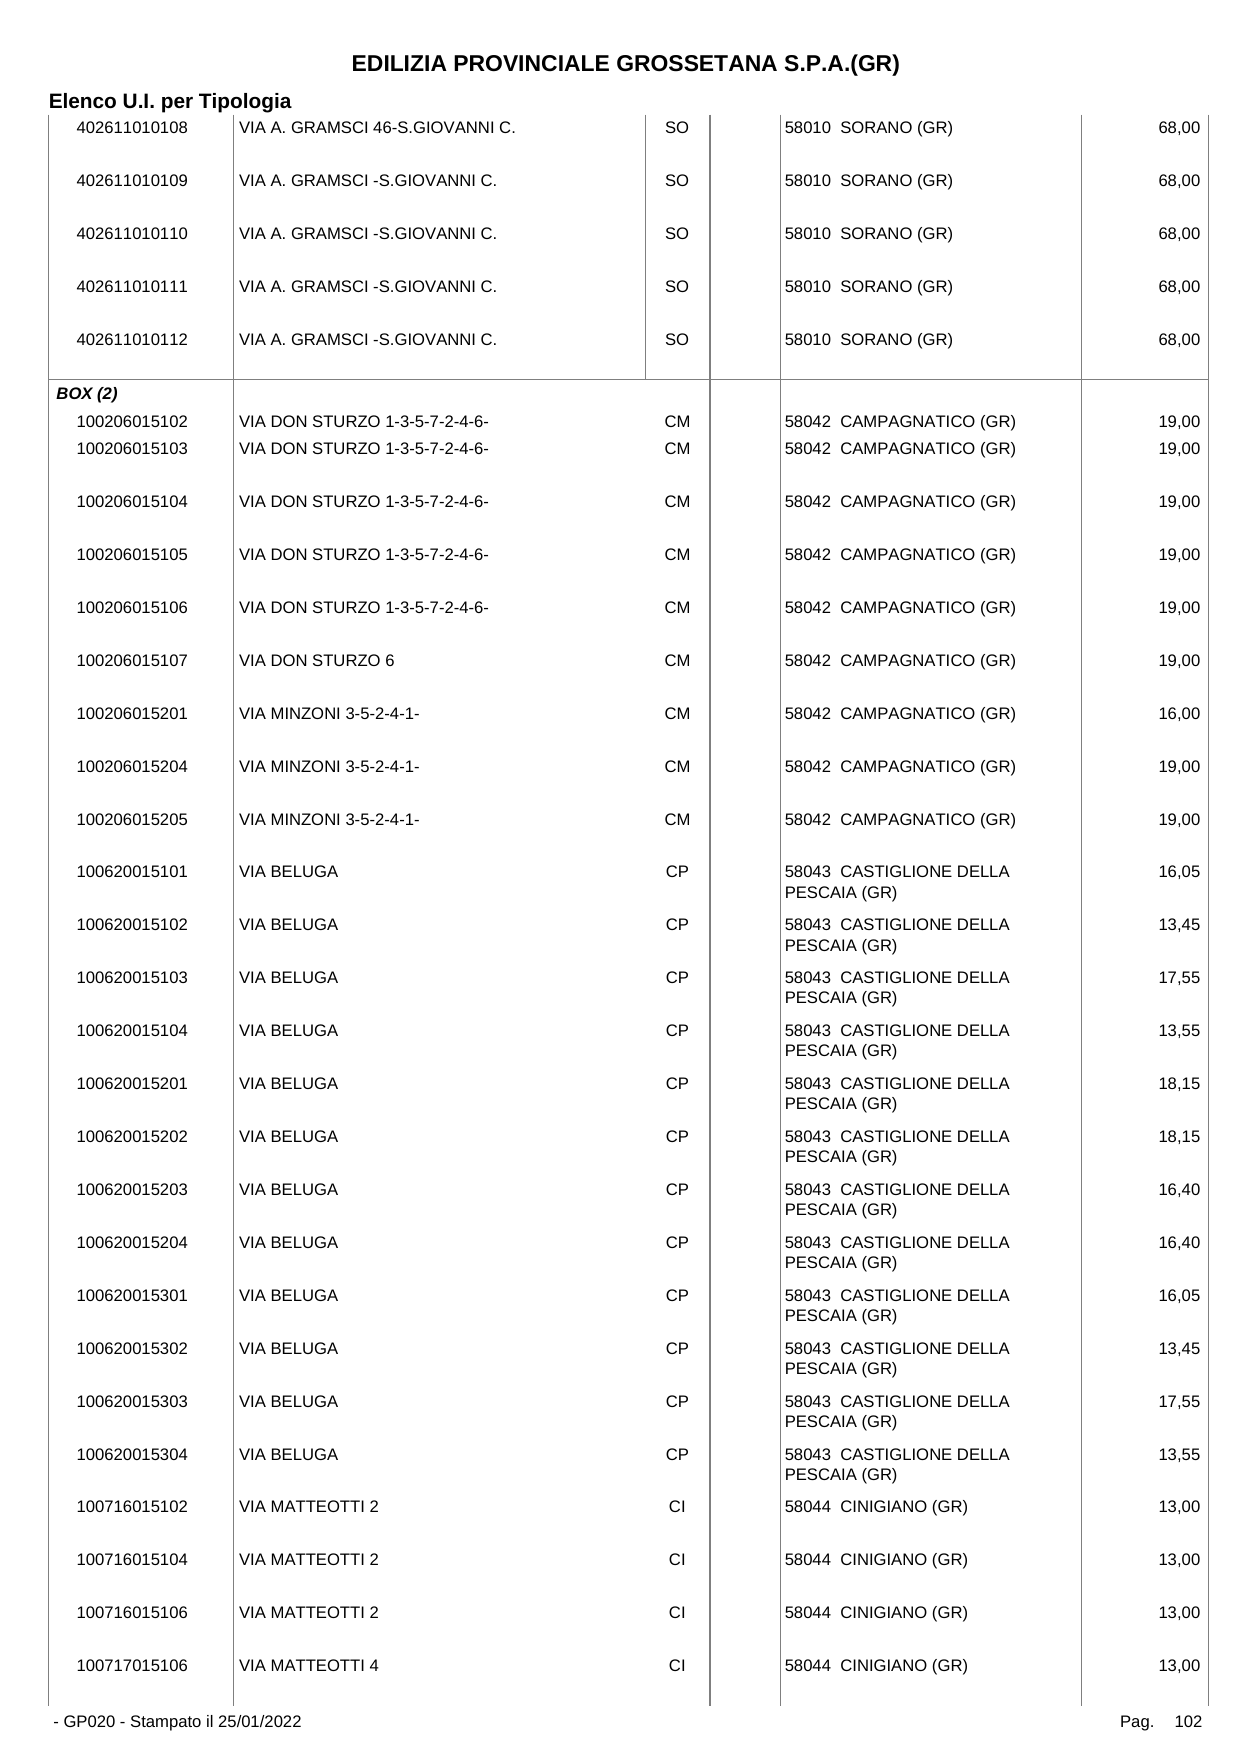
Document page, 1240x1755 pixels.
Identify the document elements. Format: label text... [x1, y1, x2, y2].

table_cell VIA MATTEOTTI 4 [234, 1653, 588, 1706]
table_cell VIA BELUGA [234, 859, 588, 912]
table_cell VIA A. GRAMSCI -S.GIOVANNI C. [234, 168, 588, 220]
table_cell CM [646, 489, 709, 541]
table_cell 100620015104 [49, 1018, 233, 1071]
table_cell CP [646, 1071, 709, 1123]
table_cell CP [646, 1176, 709, 1229]
table_cell VIA BELUGA [234, 1176, 588, 1229]
table_cell 58042 CAMPAGNATICO (GR) [781, 647, 1081, 700]
table_cell [589, 489, 646, 541]
table_cell [589, 220, 645, 273]
table_cell 58042 CAMPAGNATICO (GR) [781, 594, 1081, 647]
table_cell [589, 1600, 646, 1653]
table_cell 100620015202 [49, 1124, 233, 1176]
table_cell CM [646, 436, 709, 488]
table_cell CP [646, 1335, 709, 1388]
table_cell 68,00 [1082, 168, 1208, 220]
table_cell [711, 273, 780, 326]
table_cell 100620015303 [49, 1388, 233, 1441]
table_cell 13,00 [1082, 1494, 1208, 1547]
table_cell 19,00 [1082, 380, 1208, 436]
table_cell VIA A. GRAMSCI -S.GIOVANNI C. [234, 220, 588, 273]
table_cell [589, 912, 646, 965]
table_cell [711, 1282, 780, 1335]
table_cell 58042 CAMPAGNATICO (GR) [781, 489, 1081, 541]
table_cell 19,00 [1082, 806, 1208, 859]
table_cell [711, 806, 780, 859]
table_cell 58043 CASTIGLIONE DELLA PESCAIA (GR) [781, 1124, 1081, 1176]
table_cell 100206015104 [49, 489, 233, 541]
table_cell 16,05 [1082, 859, 1208, 912]
table_cell [711, 115, 780, 167]
table_cell 58043 CASTIGLIONE DELLA PESCAIA (GR) [781, 1335, 1081, 1388]
table_cell 58043 CASTIGLIONE DELLA PESCAIA (GR) [781, 1282, 1081, 1335]
table_cell [589, 1124, 646, 1176]
table_cell [711, 220, 780, 273]
table_cell VIA DON STURZO 1-3-5-7-2-4-6- [234, 489, 588, 541]
table_cell 100206015103 [49, 436, 233, 488]
table_cell VIA A. GRAMSCI -S.GIOVANNI C. [234, 326, 588, 379]
table_cell 19,00 [1082, 436, 1208, 488]
table_cell [711, 541, 780, 594]
table_cell [711, 1018, 780, 1071]
table_cell 58010 SORANO (GR) [781, 168, 1081, 220]
table_cell [711, 700, 780, 753]
table_cell VIA BELUGA [234, 1441, 588, 1494]
table_cell 58044 CINIGIANO (GR) [781, 1653, 1081, 1706]
table_cell SO [646, 220, 709, 273]
table_cell VIA BELUGA [234, 912, 588, 965]
table_cell 17,55 [1082, 1388, 1208, 1441]
table_cell [711, 380, 780, 436]
table_cell 13,00 [1082, 1600, 1208, 1653]
table_cell 58043 CASTIGLIONE DELLA PESCAIA (GR) [781, 1176, 1081, 1229]
table_cell [589, 436, 646, 488]
table_cell 17,55 [1082, 965, 1208, 1018]
table_cell [589, 647, 646, 700]
table_cell 68,00 [1082, 273, 1208, 326]
table_cell 100620015101 [49, 859, 233, 912]
table_cell [711, 489, 780, 541]
table_cell [711, 1494, 780, 1547]
table_cell 100620015204 [49, 1229, 233, 1282]
table_cell 13,00 [1082, 1547, 1208, 1600]
table_cell 58010 SORANO (GR) [781, 115, 1081, 167]
table_cell [589, 1282, 646, 1335]
table_cell 100716015106 [49, 1600, 233, 1653]
table_cell CP [646, 1282, 709, 1335]
table_cell VIA BELUGA [234, 1335, 588, 1388]
table_cell VIA A. GRAMSCI -S.GIOVANNI C. [234, 273, 588, 326]
table_cell 13,45 [1082, 912, 1208, 965]
table_cell [589, 115, 645, 167]
table_cell 19,00 [1082, 541, 1208, 594]
table_cell 16,00 [1082, 700, 1208, 753]
table_cell VIA MATTEOTTI 2 [234, 1494, 588, 1547]
table_cell 58044 CINIGIANO (GR) [781, 1494, 1081, 1547]
table_cell [711, 1071, 780, 1123]
table_cell 58010 SORANO (GR) [781, 220, 1081, 273]
table_cell 19,00 [1082, 594, 1208, 647]
table_cell [711, 1653, 780, 1706]
table_cell CM [646, 806, 709, 859]
table_cell [711, 859, 780, 912]
table_cell VIA BELUGA [234, 1018, 588, 1071]
table_cell [589, 1653, 646, 1706]
table_cell VIA BELUGA [234, 1229, 588, 1282]
table_cell CP [646, 912, 709, 965]
table_cell [589, 753, 646, 806]
table_cell [711, 1229, 780, 1282]
table_cell 100620015201 [49, 1071, 233, 1123]
table_cell 402611010111 [49, 273, 233, 326]
table_cell VIA MINZONI 3-5-2-4-1- [234, 753, 588, 806]
table_cell 13,55 [1082, 1018, 1208, 1071]
table_cell CP [646, 1124, 709, 1176]
table_cell [711, 965, 780, 1018]
table_cell VIA MATTEOTTI 2 [234, 1547, 588, 1600]
table_cell 58042 CAMPAGNATICO (GR) [781, 700, 1081, 753]
table_cell VIA DON STURZO 1-3-5-7-2-4-6- [234, 436, 588, 488]
table_cell SO [646, 326, 709, 379]
table_cell 100620015304 [49, 1441, 233, 1494]
table_cell CM [646, 541, 709, 594]
table_cell [589, 859, 646, 912]
table_cell 100206015106 [49, 594, 233, 647]
table_cell 58010 SORANO (GR) [781, 326, 1081, 379]
table_cell VIA DON STURZO 1-3-5-7-2-4-6- [234, 594, 588, 647]
table_cell VIA BELUGA [234, 1388, 588, 1441]
table_cell 68,00 [1082, 115, 1208, 167]
table_cell [589, 1229, 646, 1282]
table_cell [589, 1071, 646, 1123]
table_cell VIA DON STURZO 1-3-5-7-2-4-6- [234, 380, 588, 436]
table_cell [589, 1176, 646, 1229]
table_cell 58043 CASTIGLIONE DELLA PESCAIA (GR) [781, 1018, 1081, 1071]
table_cell [589, 700, 646, 753]
table_cell [711, 1388, 780, 1441]
table_cell 100620015203 [49, 1176, 233, 1229]
table_cell 100620015103 [49, 965, 233, 1018]
table_cell 18,15 [1082, 1124, 1208, 1176]
table_cell CP [646, 1018, 709, 1071]
table_cell CP [646, 1388, 709, 1441]
table_cell VIA MINZONI 3-5-2-4-1- [234, 700, 588, 753]
table_cell VIA BELUGA [234, 1282, 588, 1335]
table_cell 58044 CINIGIANO (GR) [781, 1600, 1081, 1653]
table_cell 58042 CAMPAGNATICO (GR) [781, 806, 1081, 859]
table_cell 16,40 [1082, 1176, 1208, 1229]
table_cell [711, 168, 780, 220]
table_cell 402611010110 [49, 220, 233, 273]
table_cell CI [646, 1653, 709, 1706]
table_cell [589, 326, 645, 379]
table_cell [711, 1176, 780, 1229]
table_cell [711, 436, 780, 488]
table_cell 58042 CAMPAGNATICO (GR) [781, 380, 1081, 436]
table_cell VIA MATTEOTTI 2 [234, 1600, 588, 1653]
table_cell 100620015301 [49, 1282, 233, 1335]
table_cell BOX (2) 100206015102 [49, 380, 233, 436]
table_cell 58042 CAMPAGNATICO (GR) [781, 753, 1081, 806]
table_cell [589, 1335, 646, 1388]
table_cell [711, 1600, 780, 1653]
table_cell CM [646, 380, 709, 436]
table_cell CM [646, 753, 709, 806]
table_cell CP [646, 859, 709, 912]
table_cell VIA BELUGA [234, 965, 588, 1018]
table_cell [589, 1547, 646, 1600]
table_cell [711, 647, 780, 700]
table_cell CI [646, 1600, 709, 1653]
table_cell 19,00 [1082, 753, 1208, 806]
table_cell 68,00 [1082, 326, 1208, 379]
table_cell SO [646, 273, 709, 326]
table_cell CM [646, 647, 709, 700]
table_cell 58042 CAMPAGNATICO (GR) [781, 436, 1081, 488]
table_cell 100620015102 [49, 912, 233, 965]
table_cell [589, 1388, 646, 1441]
table_cell CP [646, 1441, 709, 1494]
table_cell VIA A. GRAMSCI 46-S.GIOVANNI C. [234, 115, 588, 167]
table_cell 18,15 [1082, 1071, 1208, 1123]
table_cell [711, 1441, 780, 1494]
table_cell VIA BELUGA [234, 1071, 588, 1123]
table_cell 68,00 [1082, 220, 1208, 273]
table_cell 58043 CASTIGLIONE DELLA PESCAIA (GR) [781, 859, 1081, 912]
table_cell [589, 1441, 646, 1494]
table_cell [589, 168, 645, 220]
table_cell 13,45 [1082, 1335, 1208, 1388]
table_cell 58044 CINIGIANO (GR) [781, 1547, 1081, 1600]
table_cell 58043 CASTIGLIONE DELLA PESCAIA (GR) [781, 1388, 1081, 1441]
table_cell CP [646, 965, 709, 1018]
table_cell 100716015102 [49, 1494, 233, 1547]
table_cell VIA BELUGA [234, 1124, 588, 1176]
table_cell 402611010109 [49, 168, 233, 220]
table_cell [589, 965, 646, 1018]
table_cell 19,00 [1082, 647, 1208, 700]
table_cell [589, 541, 646, 594]
table_cell 100717015106 [49, 1653, 233, 1706]
table_cell 58043 CASTIGLIONE DELLA PESCAIA (GR) [781, 912, 1081, 965]
table_cell 100206015201 [49, 700, 233, 753]
table_cell [711, 753, 780, 806]
table_cell [589, 380, 646, 436]
table_cell [589, 1018, 646, 1071]
table_cell 58042 CAMPAGNATICO (GR) [781, 541, 1081, 594]
table_cell [711, 326, 780, 379]
table_cell 16,05 [1082, 1282, 1208, 1335]
table_cell 100206015107 [49, 647, 233, 700]
table_cell [711, 594, 780, 647]
table_cell CI [646, 1494, 709, 1547]
table_cell 402611010108 [49, 115, 233, 167]
table_cell 16,40 [1082, 1229, 1208, 1282]
table_cell [589, 1494, 646, 1547]
table_cell 402611010112 [49, 326, 233, 379]
table_cell [589, 806, 646, 859]
table_cell [711, 1335, 780, 1388]
table_cell 100206015204 [49, 753, 233, 806]
table_cell CM [646, 594, 709, 647]
table_cell [589, 594, 646, 647]
table_cell 58043 CASTIGLIONE DELLA PESCAIA (GR) [781, 965, 1081, 1018]
table_cell SO [646, 115, 709, 167]
table_cell CI [646, 1547, 709, 1600]
table_cell 58043 CASTIGLIONE DELLA PESCAIA (GR) [781, 1441, 1081, 1494]
table_cell 13,55 [1082, 1441, 1208, 1494]
table_cell 19,00 [1082, 489, 1208, 541]
table_cell VIA MINZONI 3-5-2-4-1- [234, 806, 588, 859]
table_cell VIA DON STURZO 6 [234, 647, 588, 700]
table_cell CM [646, 700, 709, 753]
table_cell [711, 912, 780, 965]
table_cell 58043 CASTIGLIONE DELLA PESCAIA (GR) [781, 1071, 1081, 1123]
table_cell CP [646, 1229, 709, 1282]
table_cell VIA DON STURZO 1-3-5-7-2-4-6- [234, 541, 588, 594]
table_cell 58010 SORANO (GR) [781, 273, 1081, 326]
table_cell 100206015205 [49, 806, 233, 859]
table_cell 100716015104 [49, 1547, 233, 1600]
table_cell SO [646, 168, 709, 220]
table_cell 100620015302 [49, 1335, 233, 1388]
table_cell [589, 273, 645, 326]
table_cell 58043 CASTIGLIONE DELLA PESCAIA (GR) [781, 1229, 1081, 1282]
table_cell [711, 1124, 780, 1176]
table_cell [711, 1547, 780, 1600]
table_cell 13,00 [1082, 1653, 1208, 1706]
table_cell 100206015105 [49, 541, 233, 594]
